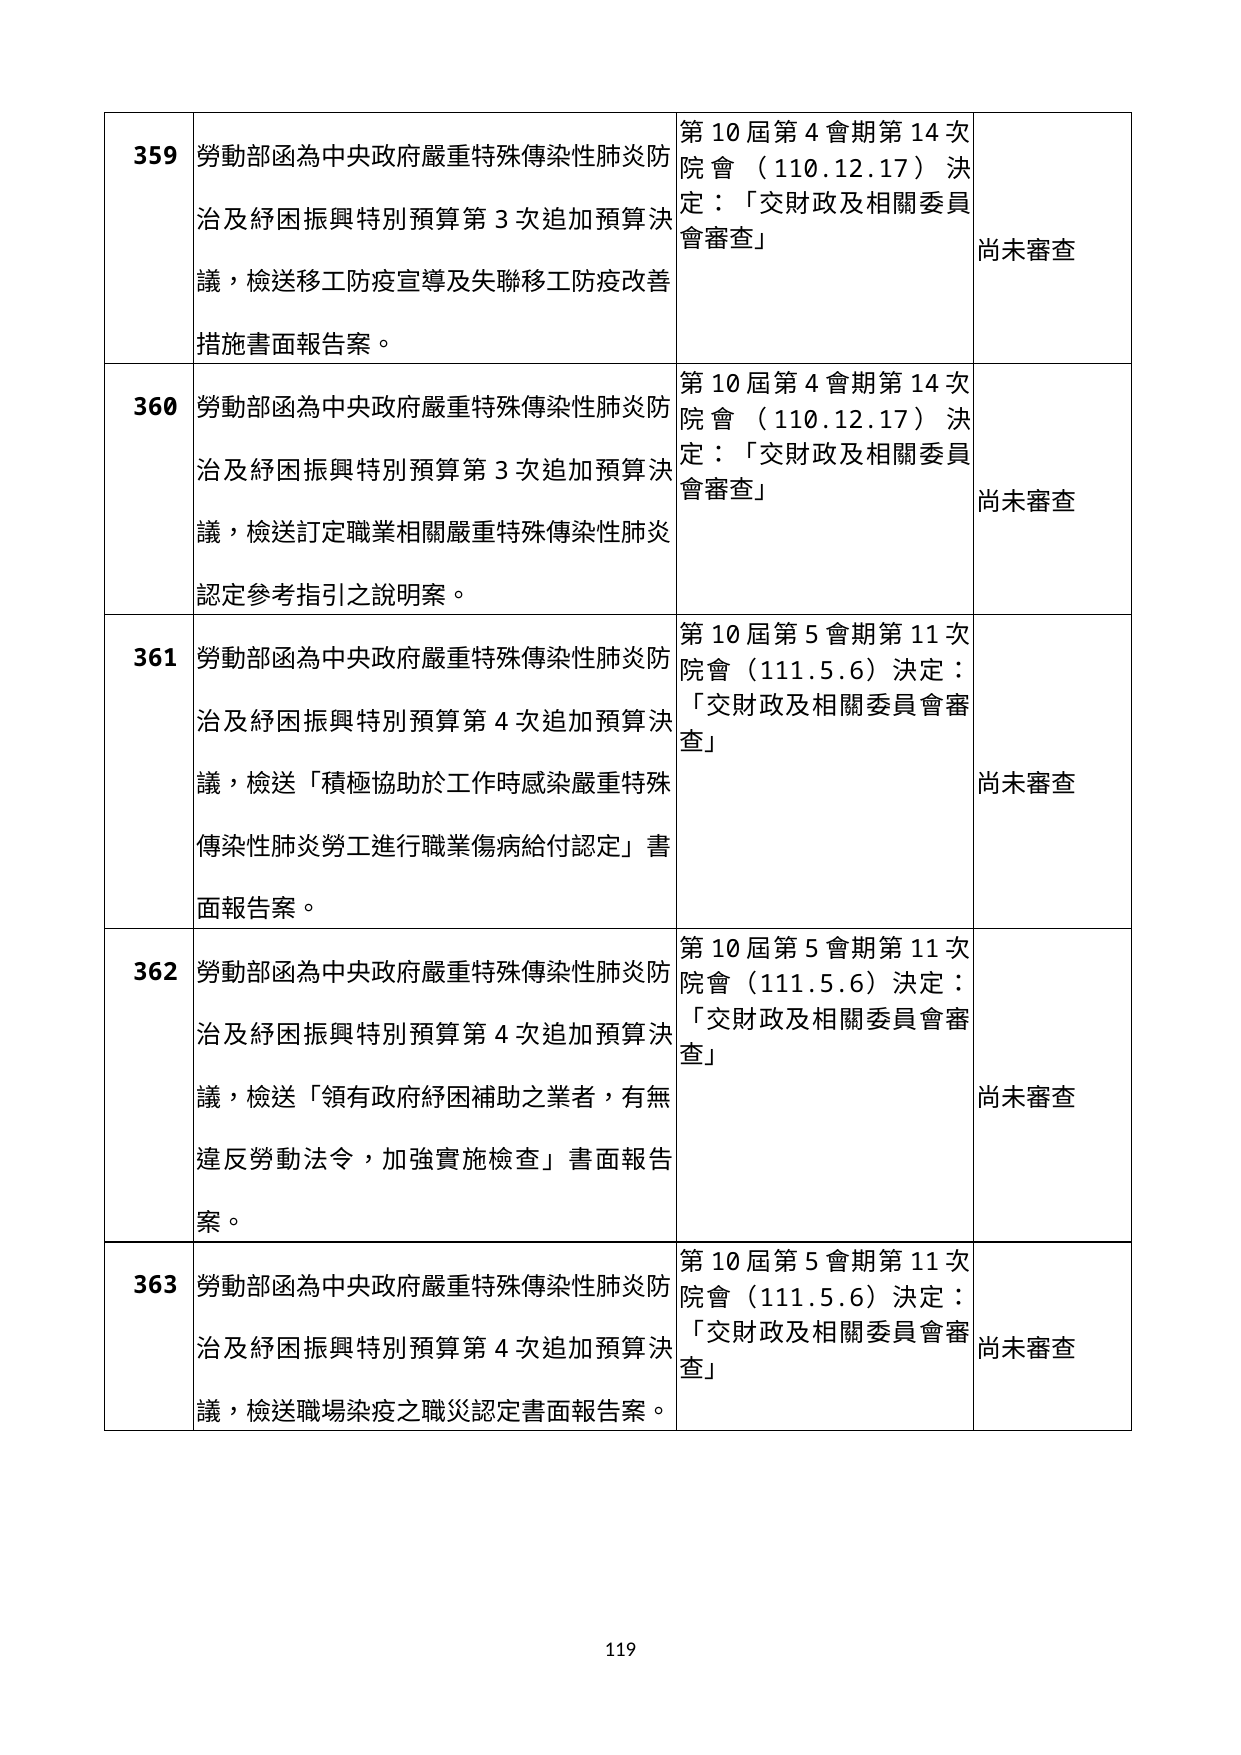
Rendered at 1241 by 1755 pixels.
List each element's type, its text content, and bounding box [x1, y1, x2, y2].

table_cell 尚未審查 [974, 615, 1131, 928]
table_cell [105, 113, 193, 363]
table_cell [1132, 614, 1136, 928]
table_cell 第10屆第4會期第14次院會（110.12.17）決定：「交財政及相關委員會審查」 [677, 113, 973, 363]
table_cell 勞動部函為中央政府嚴重特殊傳染性肺炎防治及紓困振興特別預算第4次追加預算決議，檢送「領有政府紓困補助之業者，有無違反勞動法令，加強實施檢查」書面報告案。 [194, 929, 676, 1241]
table_cell 勞動部函為中央政府嚴重特殊傳染性肺炎防治及紓困振興特別預算第3次追加預算決議，檢送訂定職業相關嚴重特殊傳染性肺炎認定參考指引之說明案。 [194, 364, 676, 614]
table_cell 尚未審查 [974, 113, 1131, 363]
table_cell 第10屆第5會期第11次院會（111.5.6）決定：「交財政及相關委員會審查」 [677, 1243, 973, 1430]
table_cell [1132, 1241, 1136, 1430]
table_cell 第10屆第4會期第14次院會（110.12.17）決定：「交財政及相關委員會審查」 [677, 364, 973, 614]
table_cell 勞動部函為中央政府嚴重特殊傳染性肺炎防治及紓困振興特別預算第4次追加預算決議，檢送「積極協助於工作時感染嚴重特殊傳染性肺炎勞工進行職業傷病給付認定」書面報告案。 [194, 615, 676, 928]
table_cell 尚未審查 [974, 364, 1131, 614]
table_cell [1132, 112, 1136, 363]
table_cell [1132, 928, 1136, 1241]
table_cell 勞動部函為中央政府嚴重特殊傳染性肺炎防治及紓困振興特別預算第3次追加預算決議，檢送移工防疫宣導及失聯移工防疫改善措施書面報告案。 [194, 113, 676, 363]
table_cell [105, 615, 193, 928]
table_cell 第10屆第5會期第11次院會（111.5.6）決定：「交財政及相關委員會審查」 [677, 615, 973, 928]
table_cell 尚未審查 [974, 929, 1131, 1241]
table_cell [105, 1243, 193, 1430]
table_cell 勞動部函為中央政府嚴重特殊傳染性肺炎防治及紓困振興特別預算第4次追加預算決議，檢送職場染疫之職災認定書面報告案。 [194, 1243, 676, 1430]
table_cell [105, 364, 193, 614]
table_cell [1132, 363, 1136, 614]
table_cell [105, 929, 193, 1241]
table_cell 第10屆第5會期第11次院會（111.5.6）決定：「交財政及相關委員會審查」 [677, 929, 973, 1241]
table_cell 尚未審查 [974, 1243, 1131, 1430]
